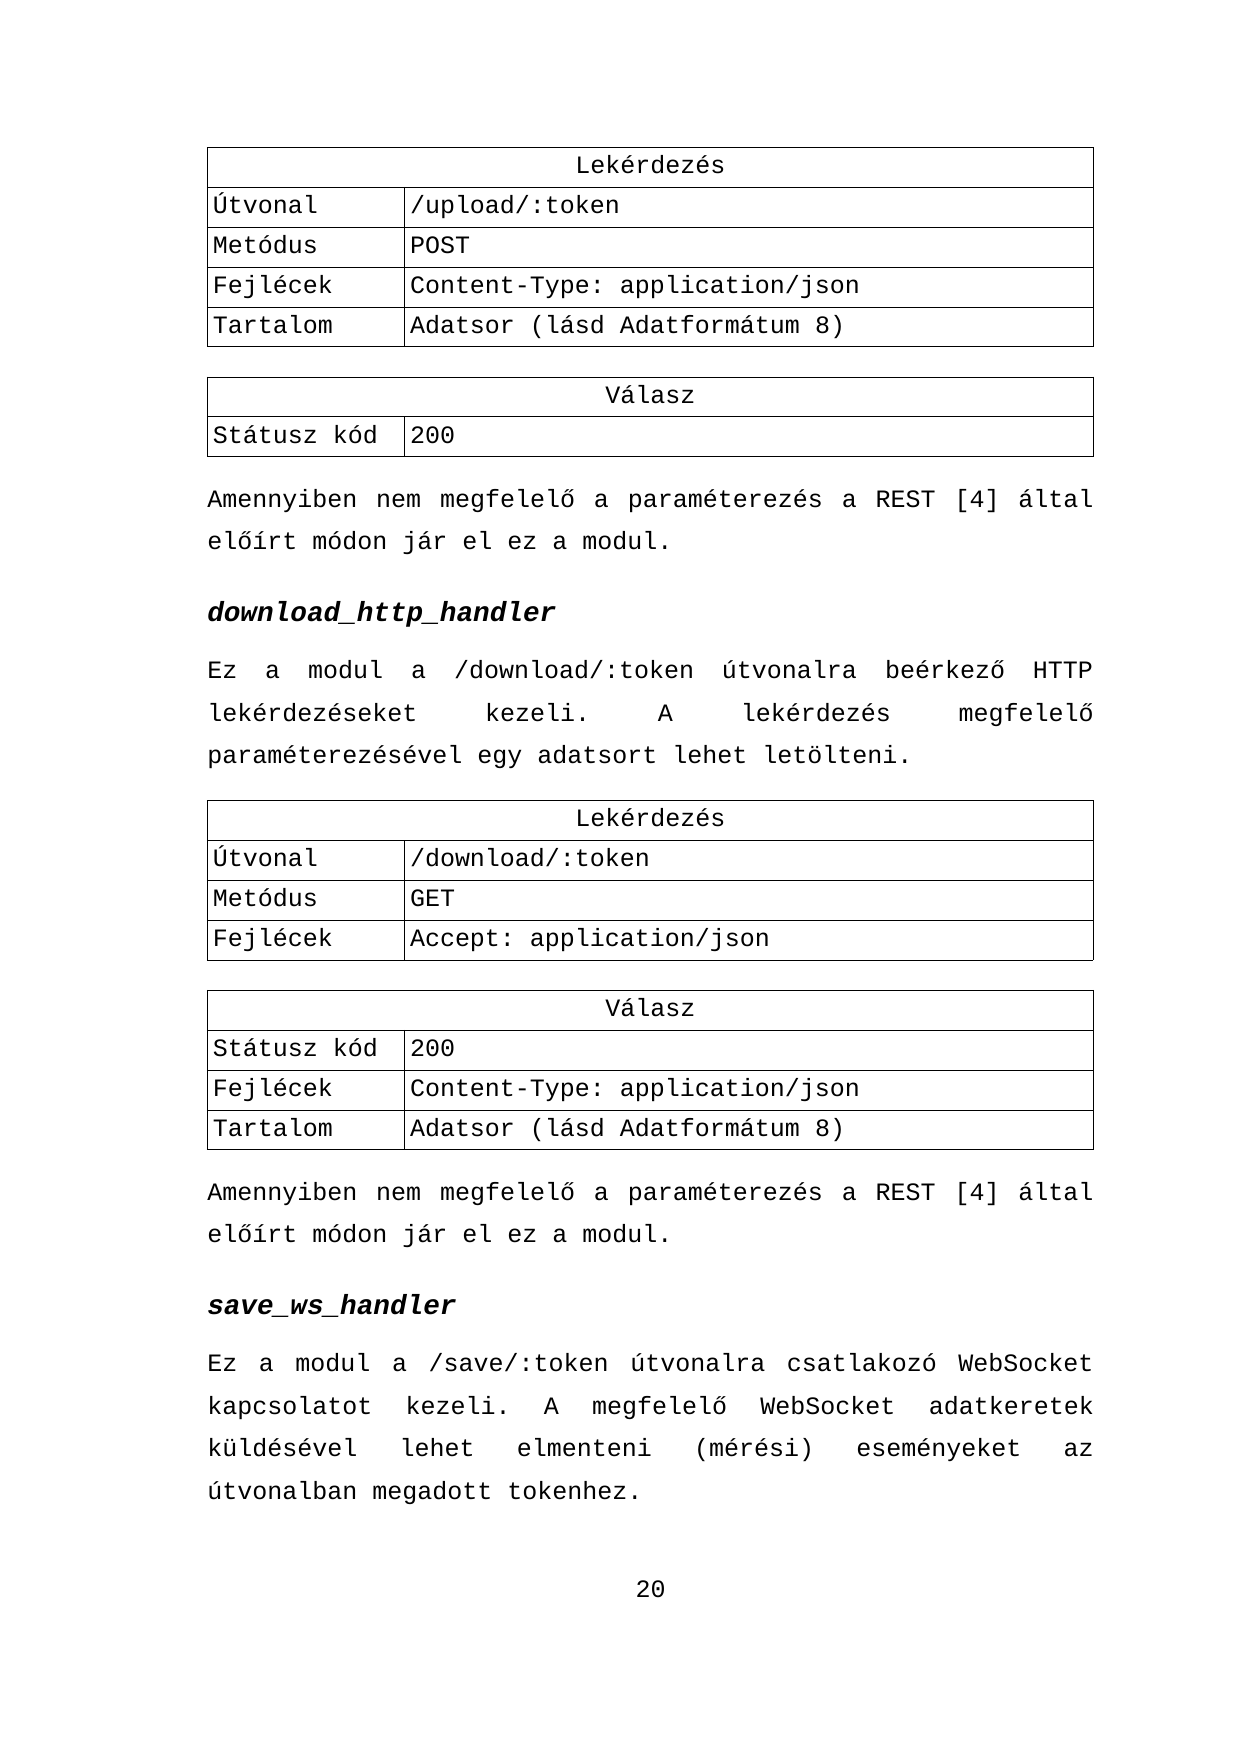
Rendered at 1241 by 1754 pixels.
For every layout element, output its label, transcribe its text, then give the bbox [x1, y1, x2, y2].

table_cell GET [405, 881, 1093, 920]
table_cell Státusz kód [208, 417, 404, 456]
subtitle save_ws_handler [207, 1292, 1093, 1323]
table_cell Fejlécek [208, 268, 404, 307]
text Amennyiben nem megfelelő a paraméterezés a REST [4] által előírt módon jár el ez a modul. [207, 486, 1093, 557]
table_cell /download/:token [405, 841, 1093, 880]
table_cell Fejlécek [208, 921, 404, 960]
table_cell Content-Type: application/json [405, 1071, 1093, 1109]
table_cell Tartalom [208, 1111, 404, 1149]
table_cell Tartalom [208, 308, 404, 346]
text Ez a modul a /save/:token útvonalra csatlakozó WebSocket kapcsolatot kezeli. A megfelelő WebSocket adatkeretek küldésével lehet elmenteni (mérési) eseményeket az útvonalban megadott tokenhez. [207, 1351, 1093, 1507]
table_cell /upload/:token [405, 188, 1093, 227]
table_cell POST [405, 228, 1093, 267]
table_cell Content-Type: application/json [405, 268, 1093, 307]
table_cell 200 [405, 417, 1093, 456]
table_header Lekérdezés [208, 148, 1093, 187]
text Amennyiben nem megfelelő a paraméterezés a REST [4] által előírt módon jár el ez a modul. [207, 1179, 1093, 1250]
table_cell Metódus [208, 881, 404, 920]
table_header Lekérdezés [208, 801, 1093, 840]
table_cell Metódus [208, 228, 404, 267]
table_cell Útvonal [208, 841, 404, 880]
table_cell 200 [405, 1031, 1093, 1069]
table_header Válasz [208, 991, 1093, 1030]
table_cell Státusz kód [208, 1031, 404, 1069]
table_cell Accept: application/json [405, 921, 1093, 960]
table_cell Adatsor (lásd Adatformátum 8) [405, 1111, 1093, 1149]
text Ez a modul a /download/:token útvonalra beérkező HTTP lekérdezéseket kezeli. A lekérdezés megfelelő paraméterezésével egy adatsort lehet letölteni. [207, 658, 1093, 771]
table_cell Fejlécek [208, 1071, 404, 1109]
table_cell Adatsor (lásd Adatformátum 8) [405, 308, 1093, 346]
table_cell Útvonal [208, 188, 404, 227]
table_header Válasz [208, 378, 1093, 416]
subtitle download_http_handler [207, 598, 1093, 630]
